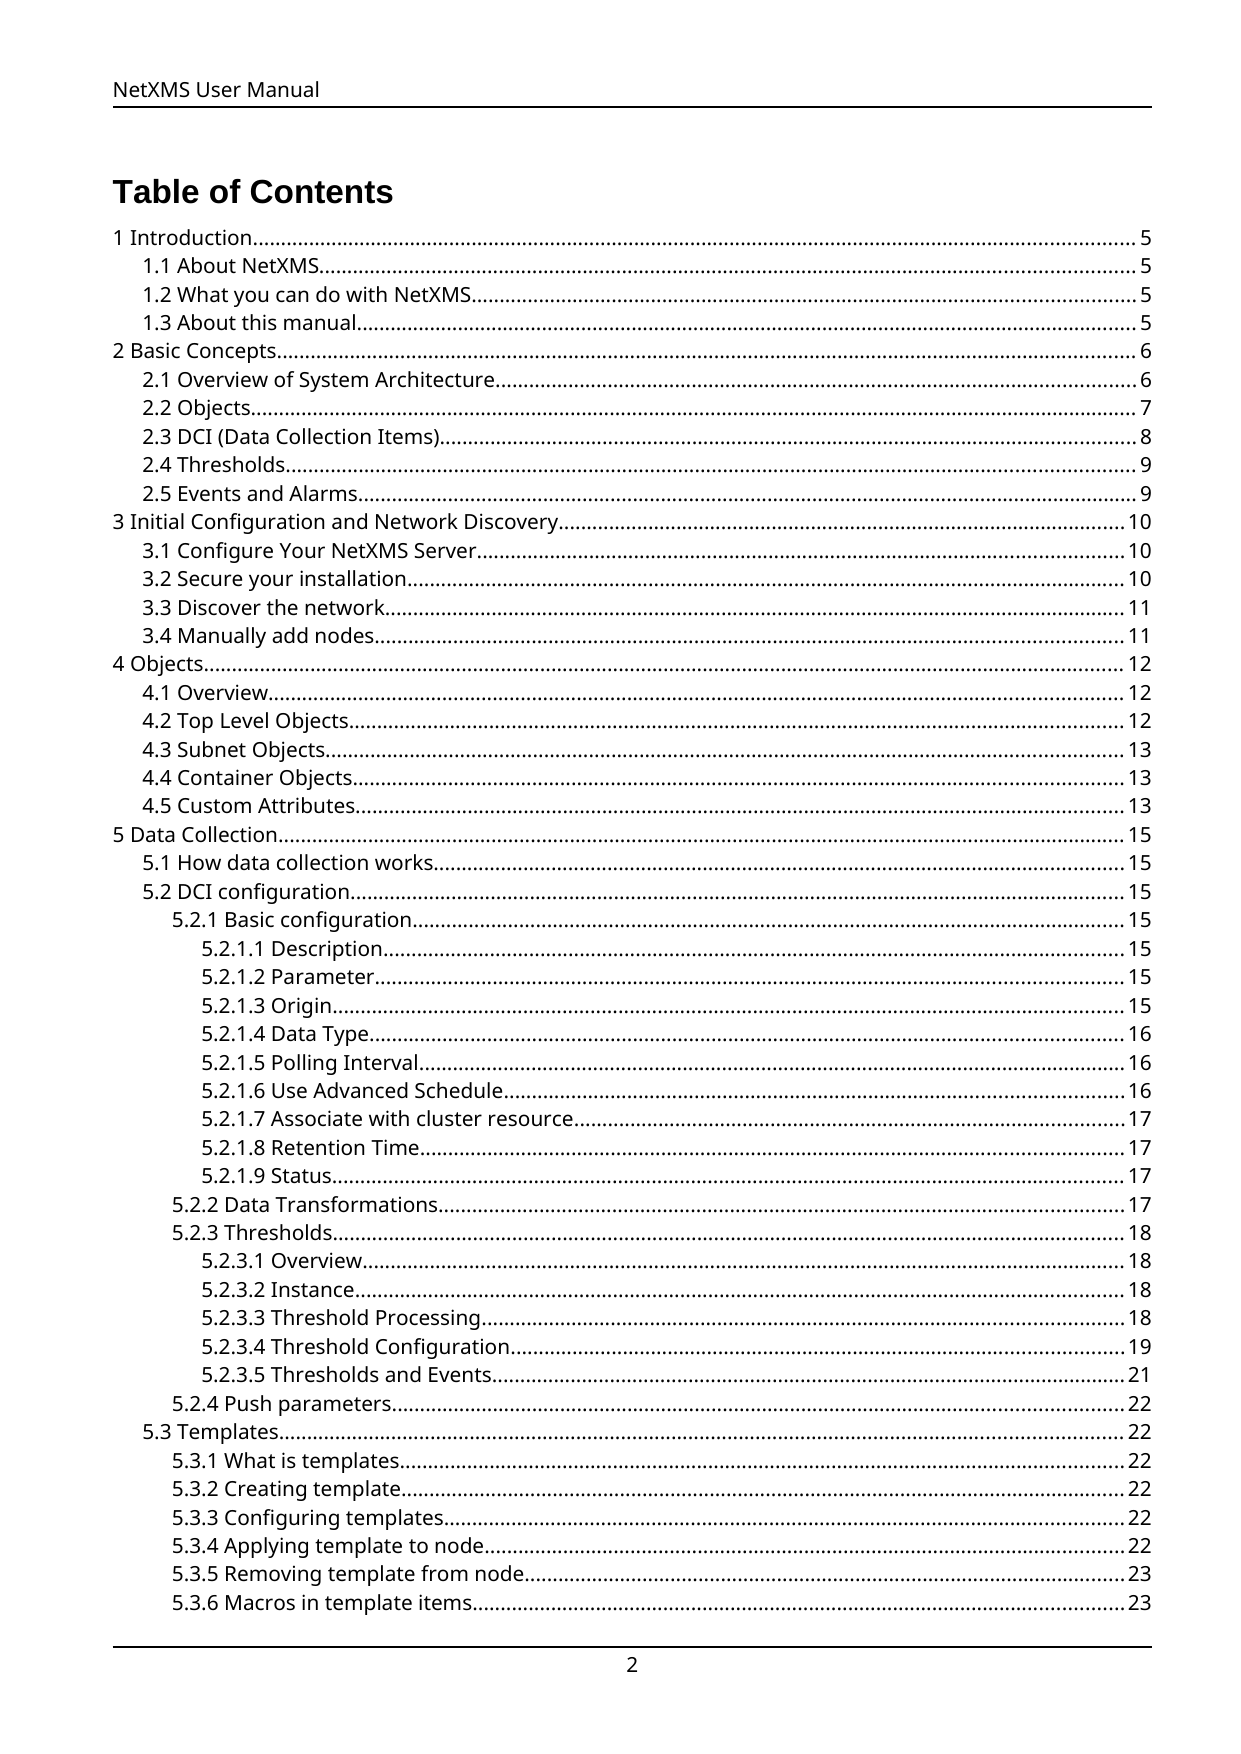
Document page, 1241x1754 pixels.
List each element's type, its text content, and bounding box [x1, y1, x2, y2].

text 3.3 Discover the network 11 [142, 593, 1152, 621]
text 5.3.6 Macros in template items 23 [172, 1588, 1152, 1616]
text 5.2.3.3 Threshold Processing 18 [201, 1303, 1152, 1332]
text 5.2.3.4 Threshold Configuration 19 [201, 1332, 1152, 1360]
text 4.1 Overview 12 [142, 678, 1152, 706]
text 5.3.4 Applying template to node 22 [172, 1531, 1152, 1559]
text 5.3.3 Configuring templates 22 [172, 1503, 1152, 1531]
text 3.1 Configure Your NetXMS Server 10 [142, 536, 1152, 564]
text 5.2 DCI configuration 15 [142, 877, 1152, 905]
subtitle Table of Contents [112, 172, 1152, 210]
text 5.3.5 Removing template from node 23 [172, 1559, 1152, 1588]
text 2 Basic Concepts 6 [112, 337, 1152, 365]
text 5.3.2 Creating template 22 [172, 1474, 1152, 1503]
text 5.2.1 Basic configuration 15 [172, 905, 1152, 934]
text 5.2.1.7 Associate with cluster resource 17 [201, 1104, 1152, 1133]
text 5.2.2 Data Transformations 17 [172, 1190, 1152, 1218]
text 1.3 About this manual 5 [142, 308, 1152, 337]
text 5 Data Collection 15 [112, 820, 1152, 848]
text 5.2.3.2 Instance 18 [201, 1275, 1152, 1303]
text 5.2.1.3 Origin 15 [201, 991, 1152, 1019]
text 2.2 Objects 7 [142, 393, 1152, 422]
text 4.2 Top Level Objects 12 [142, 706, 1152, 735]
text 5.2.3.5 Thresholds and Events 21 [201, 1360, 1152, 1389]
text 3.4 Manually add nodes 11 [142, 621, 1152, 649]
text 5.2.3.1 Overview 18 [201, 1247, 1152, 1275]
text 3.2 Secure your installation 10 [142, 564, 1152, 593]
text 1.2 What you can do with NetXMS 5 [142, 280, 1152, 308]
text 5.1 How data collection works 15 [142, 848, 1152, 877]
text 5.3 Templates 22 [142, 1417, 1152, 1446]
text 5.2.4 Push parameters 22 [172, 1389, 1152, 1417]
text 2.4 Thresholds 9 [142, 450, 1152, 479]
text 5.2.1.9 Status 17 [201, 1161, 1152, 1190]
text 5.2.1.2 Parameter 15 [201, 962, 1152, 991]
text 2.3 DCI (Data Collection Items) 8 [142, 422, 1152, 450]
text 3 Initial Configuration and Network Discovery 10 [112, 507, 1152, 536]
text 4.5 Custom Attributes 13 [142, 792, 1152, 820]
text 5.2.1.5 Polling Interval 16 [201, 1048, 1152, 1076]
text 5.3.1 What is templates 22 [172, 1446, 1152, 1474]
text 1.1 About NetXMS 5 [142, 251, 1152, 280]
text 4.4 Container Objects 13 [142, 763, 1152, 792]
text 4.3 Subnet Objects 13 [142, 735, 1152, 763]
text 2.1 Overview of System Architecture 6 [142, 365, 1152, 393]
text 5.2.3 Thresholds 18 [172, 1218, 1152, 1247]
text 2.5 Events and Alarms 9 [142, 479, 1152, 507]
text 5.2.1.1 Description 15 [201, 934, 1152, 962]
text 5.2.1.6 Use Advanced Schedule 16 [201, 1076, 1152, 1104]
text 5.2.1.4 Data Type 16 [201, 1019, 1152, 1048]
text 4 Objects 12 [112, 649, 1152, 678]
text 5.2.1.8 Retention Time 17 [201, 1133, 1152, 1161]
text 1 Introduction 5 [112, 223, 1152, 251]
